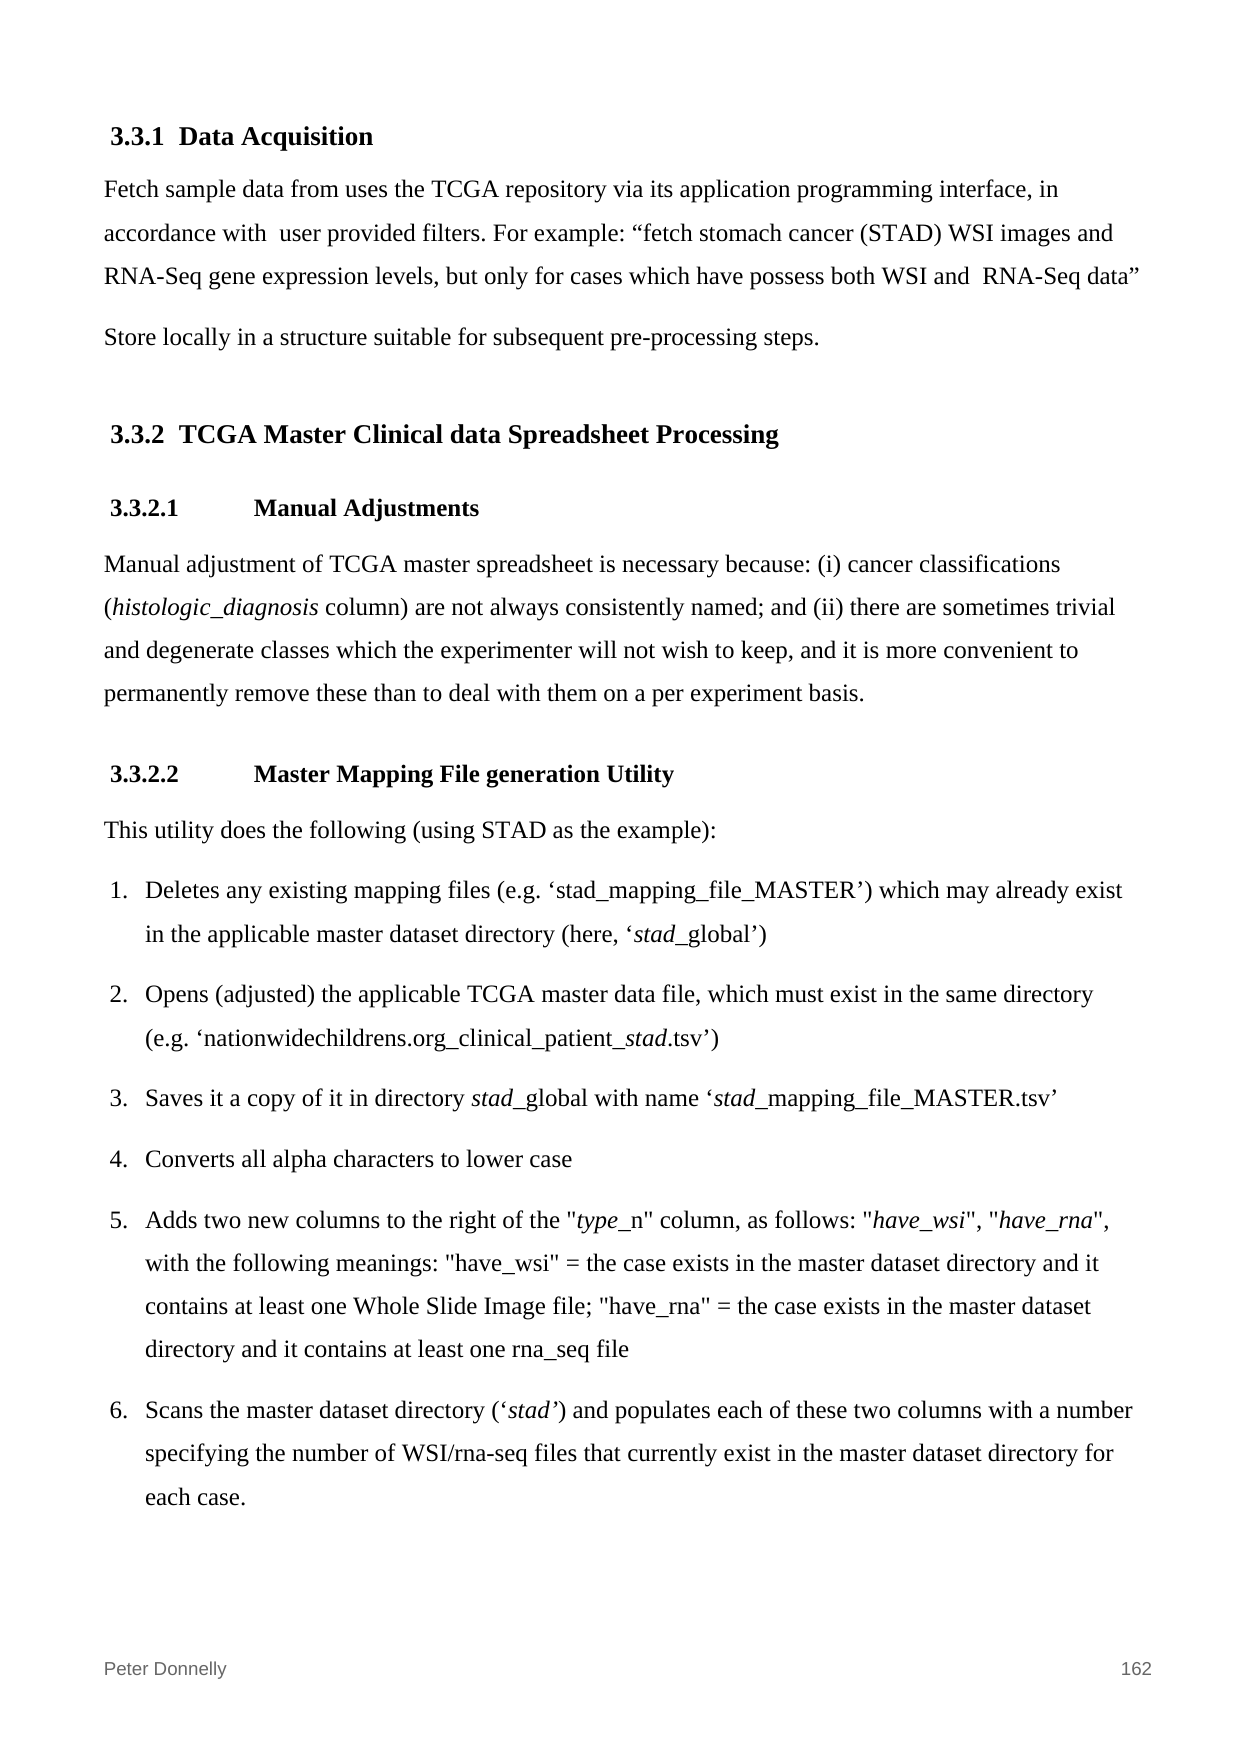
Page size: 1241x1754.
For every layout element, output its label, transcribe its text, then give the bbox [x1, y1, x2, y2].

text Manual adjustment of TCGA master spreadsheet is necessary because: (i) cancer classifications (histologic_diagnosis column) are not always consistently named; and (ii) there are sometimes trivial and degenerate classes which the experimenter will not wish to keep, and it is more convenient to permanently remove these than to deal with them on a per experiment basis. [103, 549, 1146, 707]
text This utility does the following (using STAD as the example): [103, 815, 1146, 843]
list Converts all alpha characters to lower case [109, 1144, 1146, 1173]
text Fetch sample data from uses the TCGA repository via its application programming interface, in accordance with user provided filters. For example: “fetch stomach cancer (STAD) WSI images and RNA-Seq gene expression levels, but only for cases which have possess both WSI and RNA-Seq data” [103, 174, 1146, 289]
subtitle Master Mapping File generation Utility [103, 759, 1146, 788]
list Deletes any existing mapping files (e.g. ‘stad_mapping_file_MASTER’) which may already exist in the applicable master dataset directory (here, ‘stad_global’) [109, 876, 1146, 947]
list Scans the master dataset directory (‘stad’) and populates each of these two columns with a number specifying the number of WSI/rna-seq files that currently exist in the master dataset directory for each case. [109, 1395, 1146, 1510]
subtitle Manual Adjustments [103, 493, 1146, 522]
list Opens (adjusted) the applicable TCGA master data file, which must exist in the same directory (e.g. ‘nationwidechildrens.org_clinical_patient_stad.tsv’) [109, 979, 1146, 1051]
text Store locally in a structure suitable for subsequent pre-processing steps. [103, 322, 1146, 350]
subtitle Data Acquisition [103, 120, 1146, 151]
list Saves it a copy of it in directory stad_global with name ‘stad_mapping_file_MASTER.tsv’ [109, 1083, 1146, 1112]
list Adds two new columns to the right of the "type_n" column, as follows: "have_wsi", "have_rna", with the following meanings: "have_wsi" = the case exists in the master dataset directory and it contains at least one Whole Slide Image file; "have_rna" = the case exists in the master dataset directory and it contains at least one rna_seq file [109, 1205, 1146, 1363]
subtitle TCGA Master Clinical data Spreadsheet Processing [103, 418, 1146, 449]
